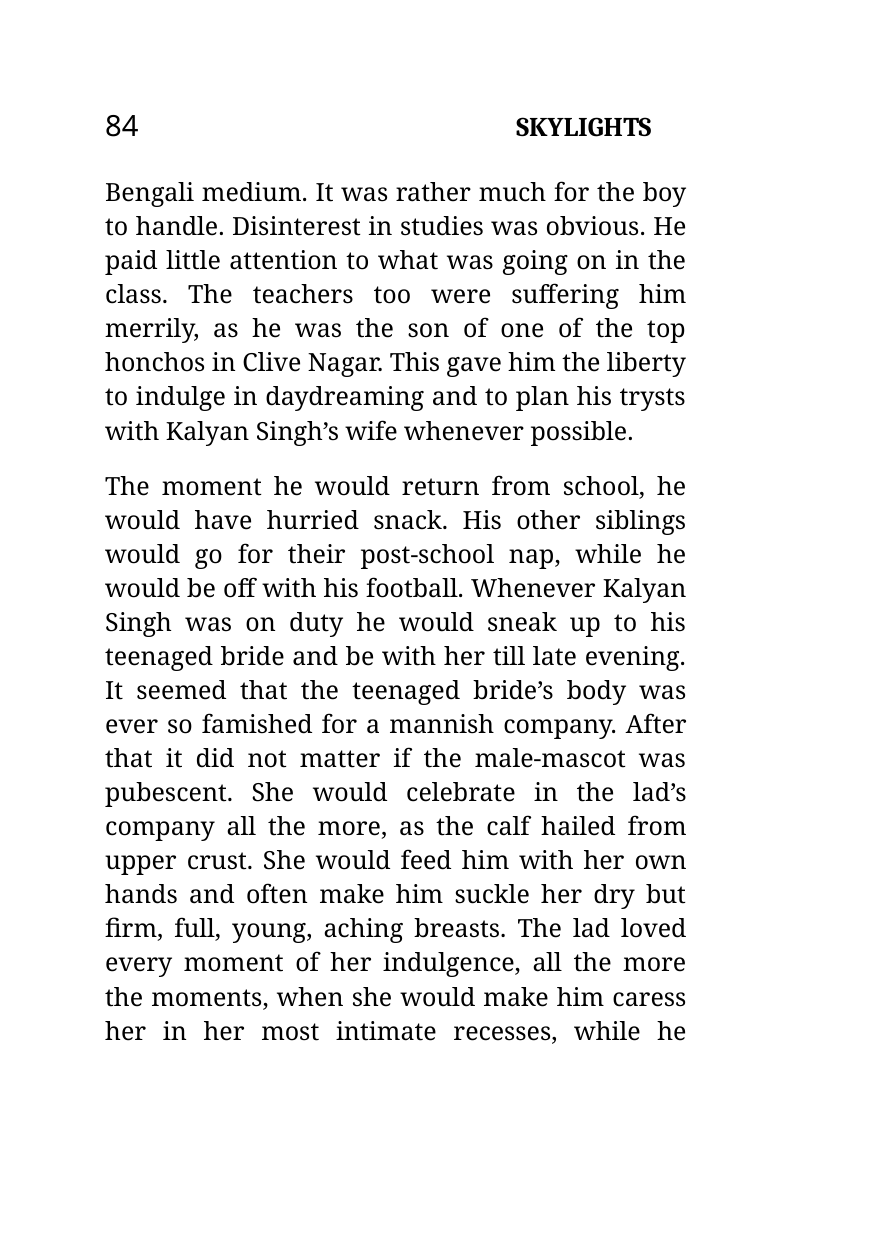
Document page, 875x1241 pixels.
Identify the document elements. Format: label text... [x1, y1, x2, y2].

text The moment he would return from school, he would have hurried snack. His other siblings would go for their post-school nap, while he would be off with his football. Whenever Kalyan Singh was on duty he would sneak up to his teenaged bride and be with her till late evening. It seemed that the teenaged bride’s body was ever so famished for a mannish company. After that it did not matter if the male-mascot was pubescent. She would celebrate in the lad’s company all the more, as the calf hailed from upper crust. She would feed him with her own hands and often make him suckle her dry but firm, full, young, aching breasts. The lad loved every moment of her indulgence, all the more the moments, when she would make him caress her in her most intimate recesses, while he [105, 468, 687, 1047]
text Bengali medium. It was rather much for the boy to handle. Disinterest in studies was obvious. He paid little attention to what was going on in the class. The teachers too were suffering him merrily, as he was the son of one of the top honchos in Clive Nagar. This gave him the liberty to indulge in daydreaming and to plan his trysts with Kalyan Singh’s wife whenever possible. [105, 175, 687, 447]
